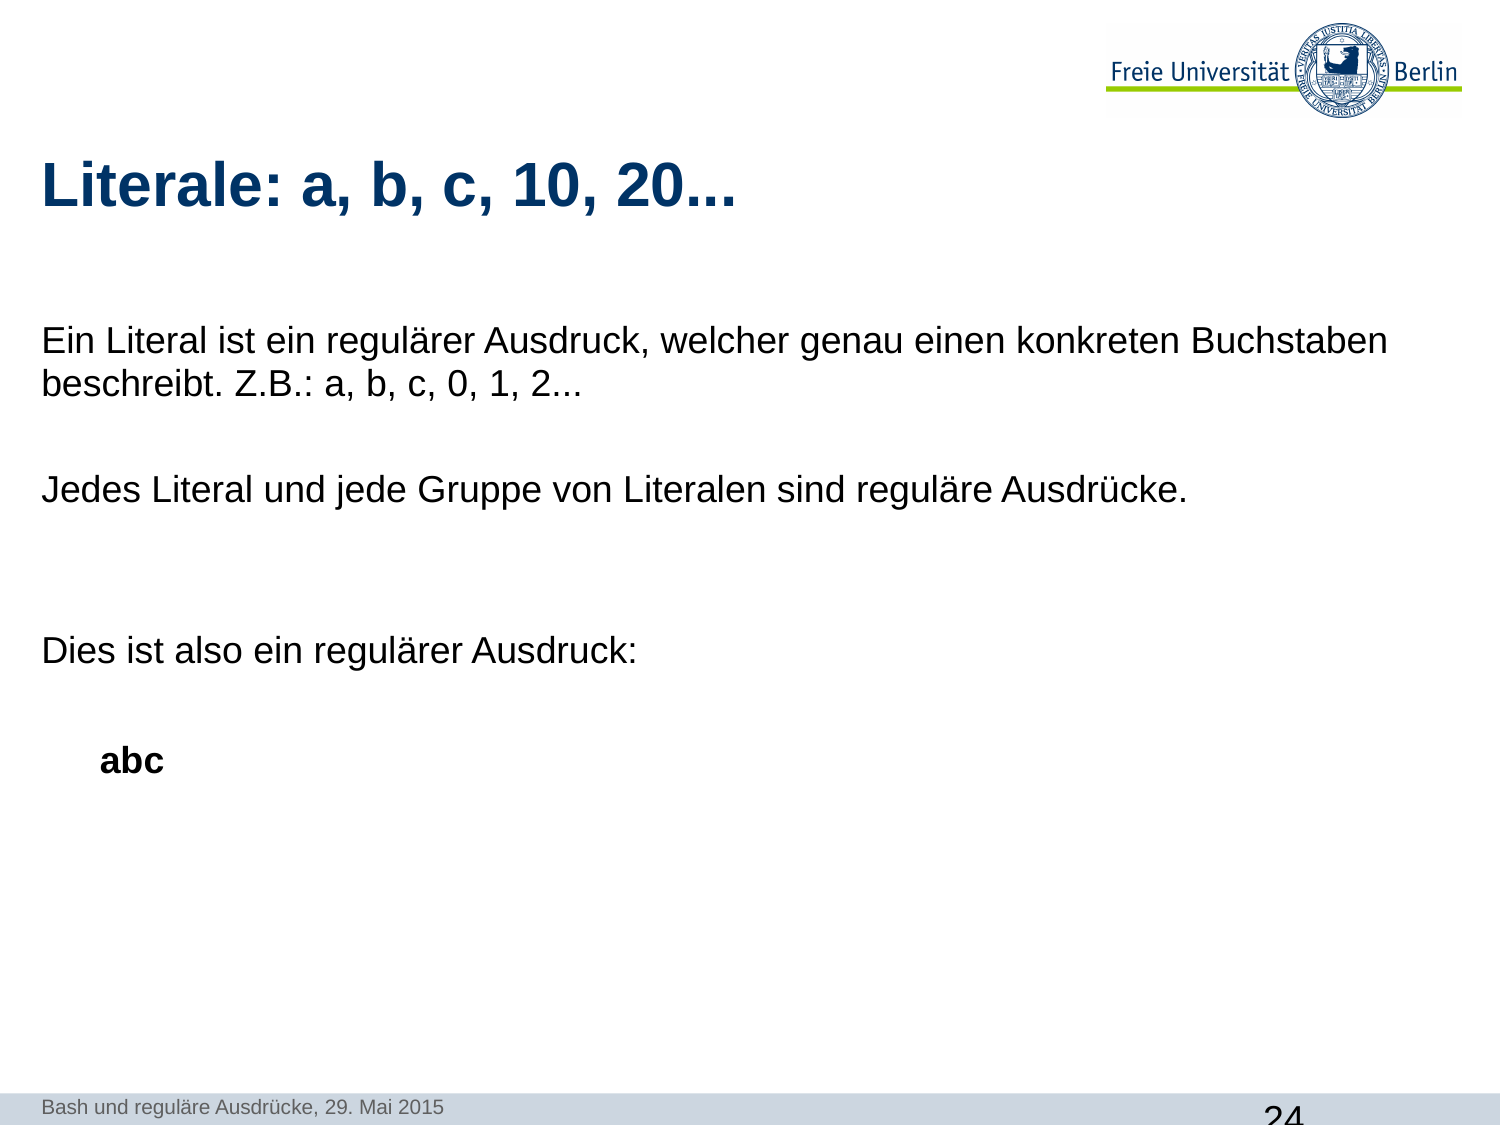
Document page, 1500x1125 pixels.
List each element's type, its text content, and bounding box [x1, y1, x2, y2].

title Literale: a, b, c, 10, 20... [41, 149, 1460, 221]
list Ein Literal ist ein regulärer Ausdruck, welcher genau einen konkreten Buchstaben beschreibt. Z.B.: a, b, c, 0, 1, 2... Jedes Literal und jede Gruppe von Literalen sind reguläre Ausdrücke. Dies ist also ein regulärer Ausdruck: abc [41, 265, 1460, 919]
picture [1106, 23, 1462, 118]
